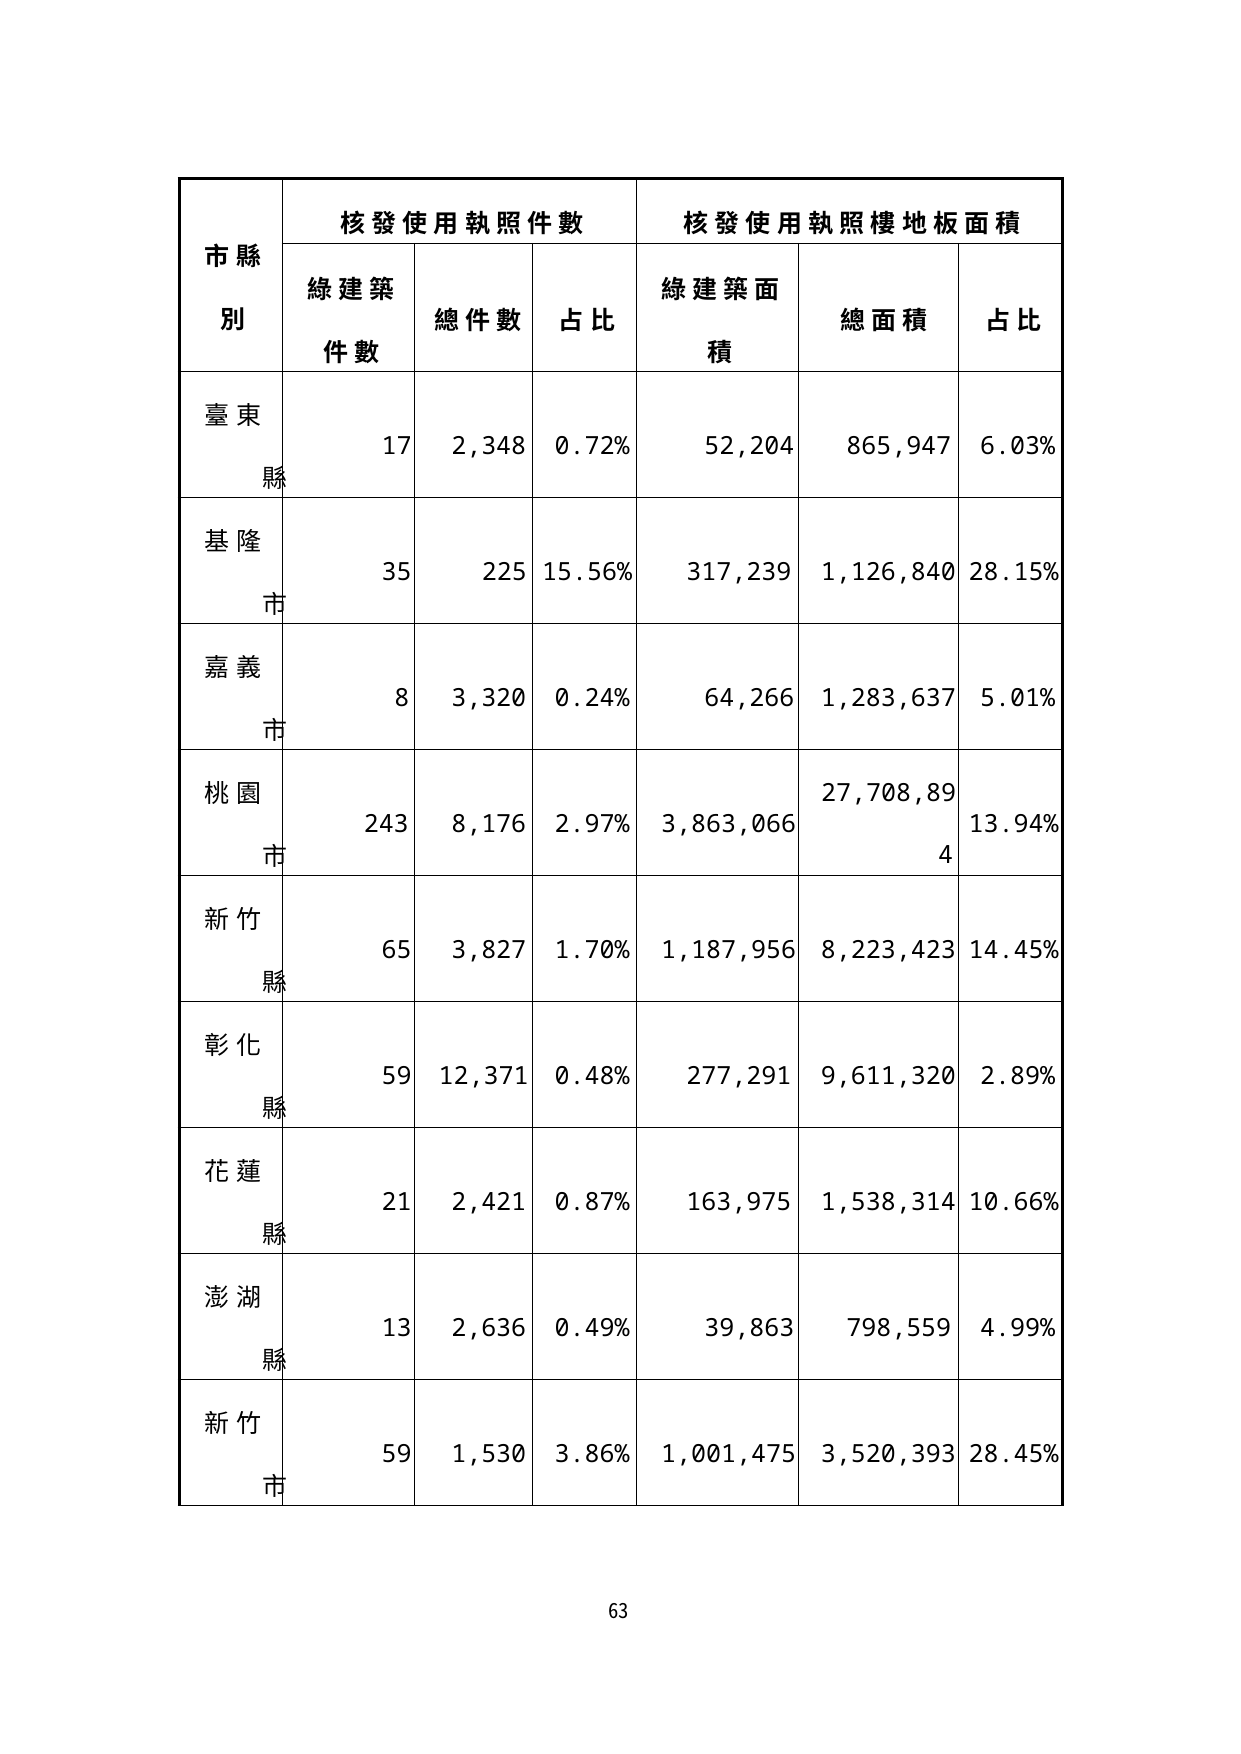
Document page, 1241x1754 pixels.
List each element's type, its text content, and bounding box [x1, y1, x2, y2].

table_header 核發使用執照件數 [283, 180, 636, 243]
table_cell 10.66% [959, 1128, 1061, 1253]
table_cell 5.01% [959, 624, 1061, 749]
table_cell 3,863,066 [637, 750, 798, 875]
table_cell 2.97% [533, 750, 636, 875]
table_cell 0.87% [533, 1128, 636, 1253]
table_cell 13.94% [959, 750, 1061, 875]
table_cell 嘉義市 [181, 624, 282, 749]
table_cell 21 [283, 1128, 414, 1253]
table_cell 綠建築面積 [637, 244, 798, 371]
table_cell 0.24% [533, 624, 636, 749]
table_cell 2,421 [415, 1128, 532, 1253]
table_cell 3,520,393 [799, 1380, 958, 1505]
table_cell 8,223,423 [799, 876, 958, 1001]
table_cell 0.72% [533, 372, 636, 497]
table_cell 1,001,475 [637, 1380, 798, 1505]
table_cell 277,291 [637, 1002, 798, 1127]
table_cell 52,204 [637, 372, 798, 497]
table_cell 1,538,314 [799, 1128, 958, 1253]
table_cell 59 [283, 1002, 414, 1127]
table_cell 13 [283, 1254, 414, 1379]
table_cell 1.70% [533, 876, 636, 1001]
table_cell 0.49% [533, 1254, 636, 1379]
table_cell 1,283,637 [799, 624, 958, 749]
table_cell 4.99% [959, 1254, 1061, 1379]
table_cell 1,126,840 [799, 498, 958, 623]
table_cell 1,187,956 [637, 876, 798, 1001]
table_cell 2.89% [959, 1002, 1061, 1127]
table_cell 28.15% [959, 498, 1061, 623]
table_cell 865,947 [799, 372, 958, 497]
table_cell 59 [283, 1380, 414, 1505]
table_cell 3,827 [415, 876, 532, 1001]
table_cell 317,239 [637, 498, 798, 623]
table_cell 8,176 [415, 750, 532, 875]
table_cell 桃園市 [181, 750, 282, 875]
table_cell 9,611,320 [799, 1002, 958, 1127]
table_cell 1,530 [415, 1380, 532, 1505]
table_cell 總面積 [799, 244, 958, 371]
table_cell 3.86% [533, 1380, 636, 1505]
table_cell 基隆市 [181, 498, 282, 623]
table_header 市縣別 [181, 180, 282, 371]
table_cell 新竹市 [181, 1380, 282, 1505]
table_cell 798,559 [799, 1254, 958, 1379]
table_cell 3,320 [415, 624, 532, 749]
table_cell 臺東縣 [181, 372, 282, 497]
table_cell 39,863 [637, 1254, 798, 1379]
table_cell 彰化縣 [181, 1002, 282, 1127]
table_cell 15.56% [533, 498, 636, 623]
table_cell 27,708,894 [799, 750, 958, 875]
table_cell 澎湖縣 [181, 1254, 282, 1379]
table_cell 65 [283, 876, 414, 1001]
table_cell 占比 [959, 244, 1061, 371]
table_cell 163,975 [637, 1128, 798, 1253]
table_cell 243 [283, 750, 414, 875]
table_cell 225 [415, 498, 532, 623]
table_cell 占比 [533, 244, 636, 371]
table_header 核發使用執照樓地板面積 [637, 180, 1061, 243]
table_cell 14.45% [959, 876, 1061, 1001]
table_cell 12,371 [415, 1002, 532, 1127]
table_cell 28.45% [959, 1380, 1061, 1505]
table_cell 2,636 [415, 1254, 532, 1379]
table_cell 2,348 [415, 372, 532, 497]
table_cell 64,266 [637, 624, 798, 749]
table_cell 綠建築件數 [283, 244, 414, 371]
table_cell 8 [283, 624, 414, 749]
table_cell 17 [283, 372, 414, 497]
table_cell 總件數 [415, 244, 532, 371]
table_cell 35 [283, 498, 414, 623]
table_cell 0.48% [533, 1002, 636, 1127]
table_cell 6.03% [959, 372, 1061, 497]
table_cell 花蓮縣 [181, 1128, 282, 1253]
table_cell 新竹縣 [181, 876, 282, 1001]
